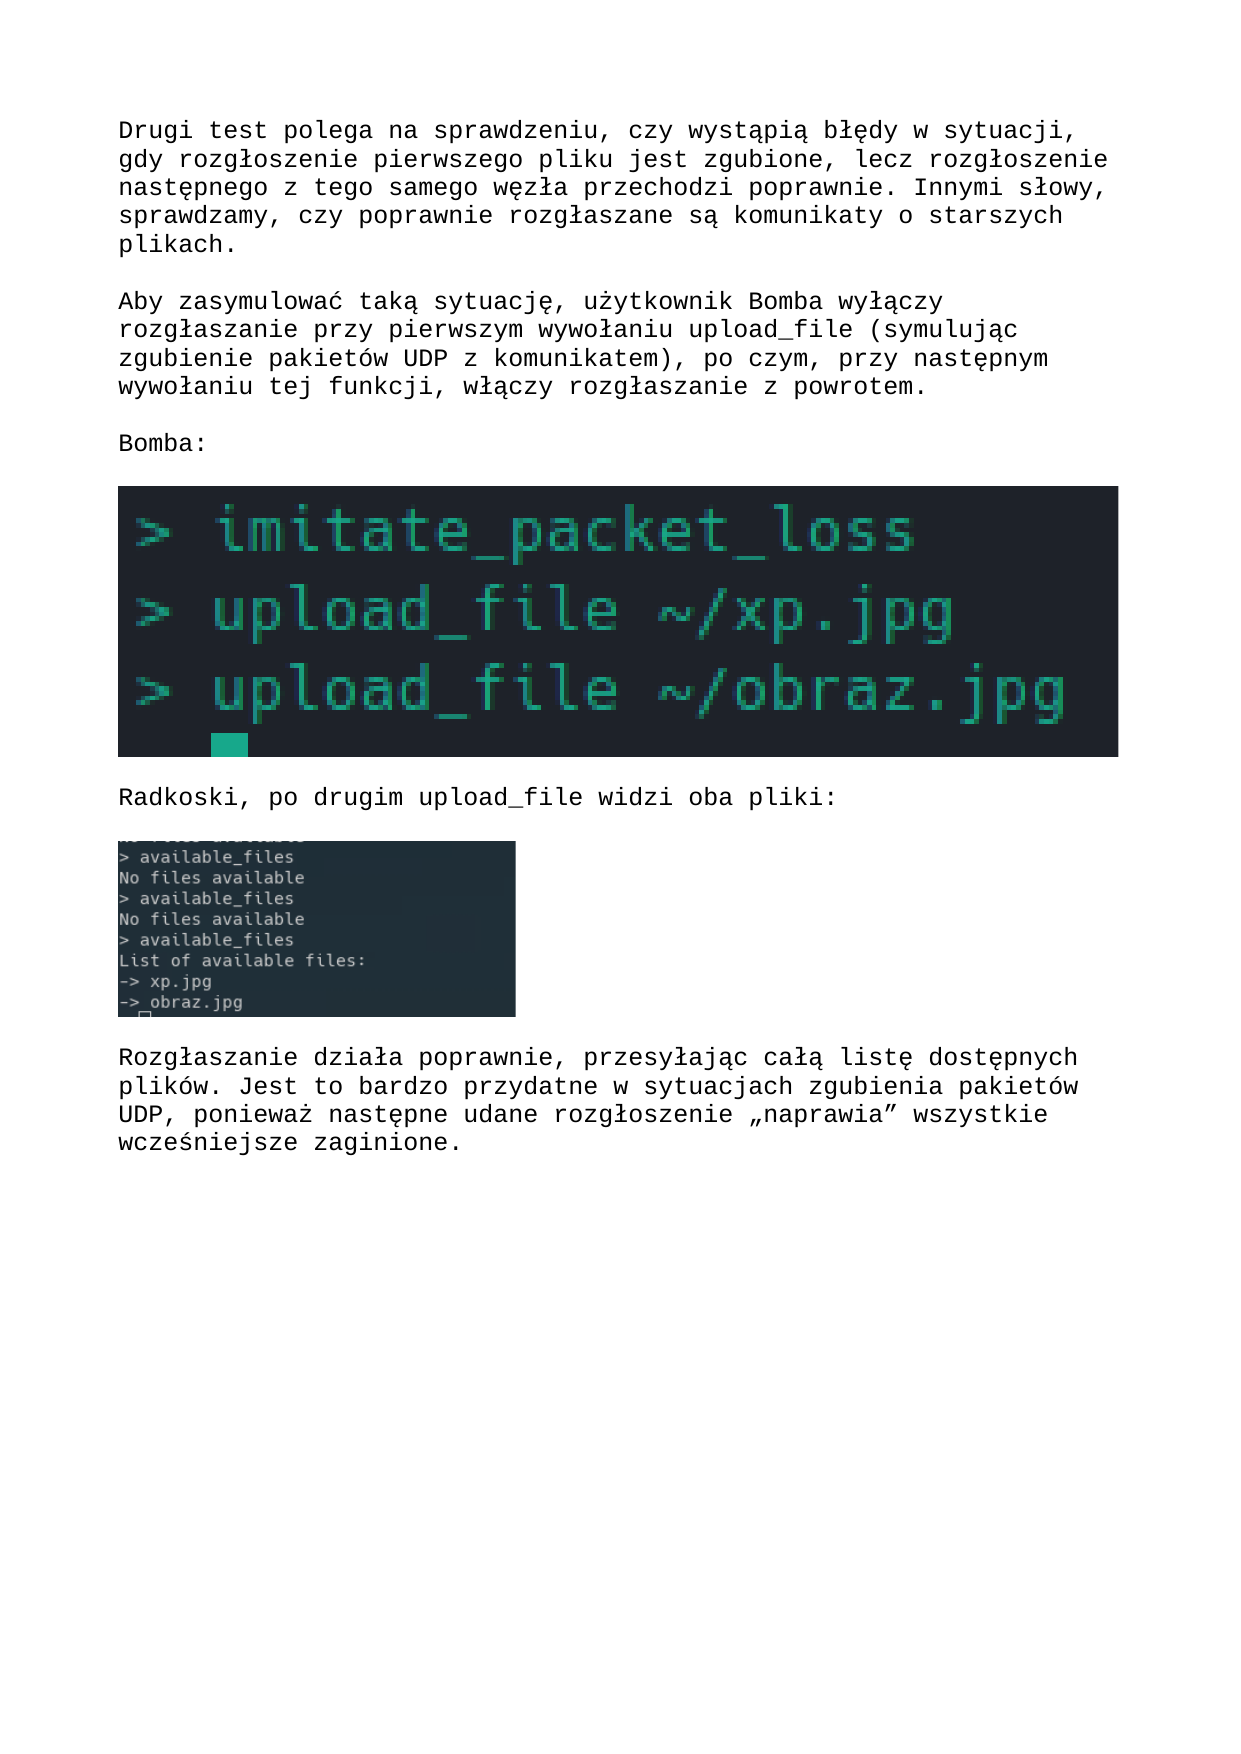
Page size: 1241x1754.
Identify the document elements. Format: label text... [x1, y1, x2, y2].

text Radkoski, po drugim upload_file widzi oba pliki: [118, 784, 1122, 813]
text Rozgłaszanie działa poprawnie, przesyłając całą listę dostępnych plików. Jest to bardzo przydatne w sytuacjach zgubienia pakietów UDP, ponieważ następne udane rozgłoszenie „naprawia” wszystkie wcześniejsze zaginione. [118, 1045, 1122, 1158]
text Drugi test polega na sprawdzeniu, czy wystąpią błędy w sytuacji, gdy rozgłoszenie pierwszego pliku jest zgubione, lecz rozgłoszenie następnego z tego samego węzła przechodzi poprawnie. Innymi słowy, sprawdzamy, czy poprawnie rozgłaszane są komunikaty o starszych plikach. [118, 118, 1122, 260]
picture [118, 486, 1119, 757]
text Aby zasymulować taką sytuację, użytkownik Bomba wyłączy rozgłaszanie przy pierwszym wywołaniu upload_file (symulując zgubienie pakietów UDP z komunikatem), po czym, przy następnym wywołaniu tej funkcji, włączy rozgłaszanie z powrotem. [118, 288, 1122, 402]
text Bomba: [118, 430, 1122, 458]
picture [118, 841, 516, 1017]
